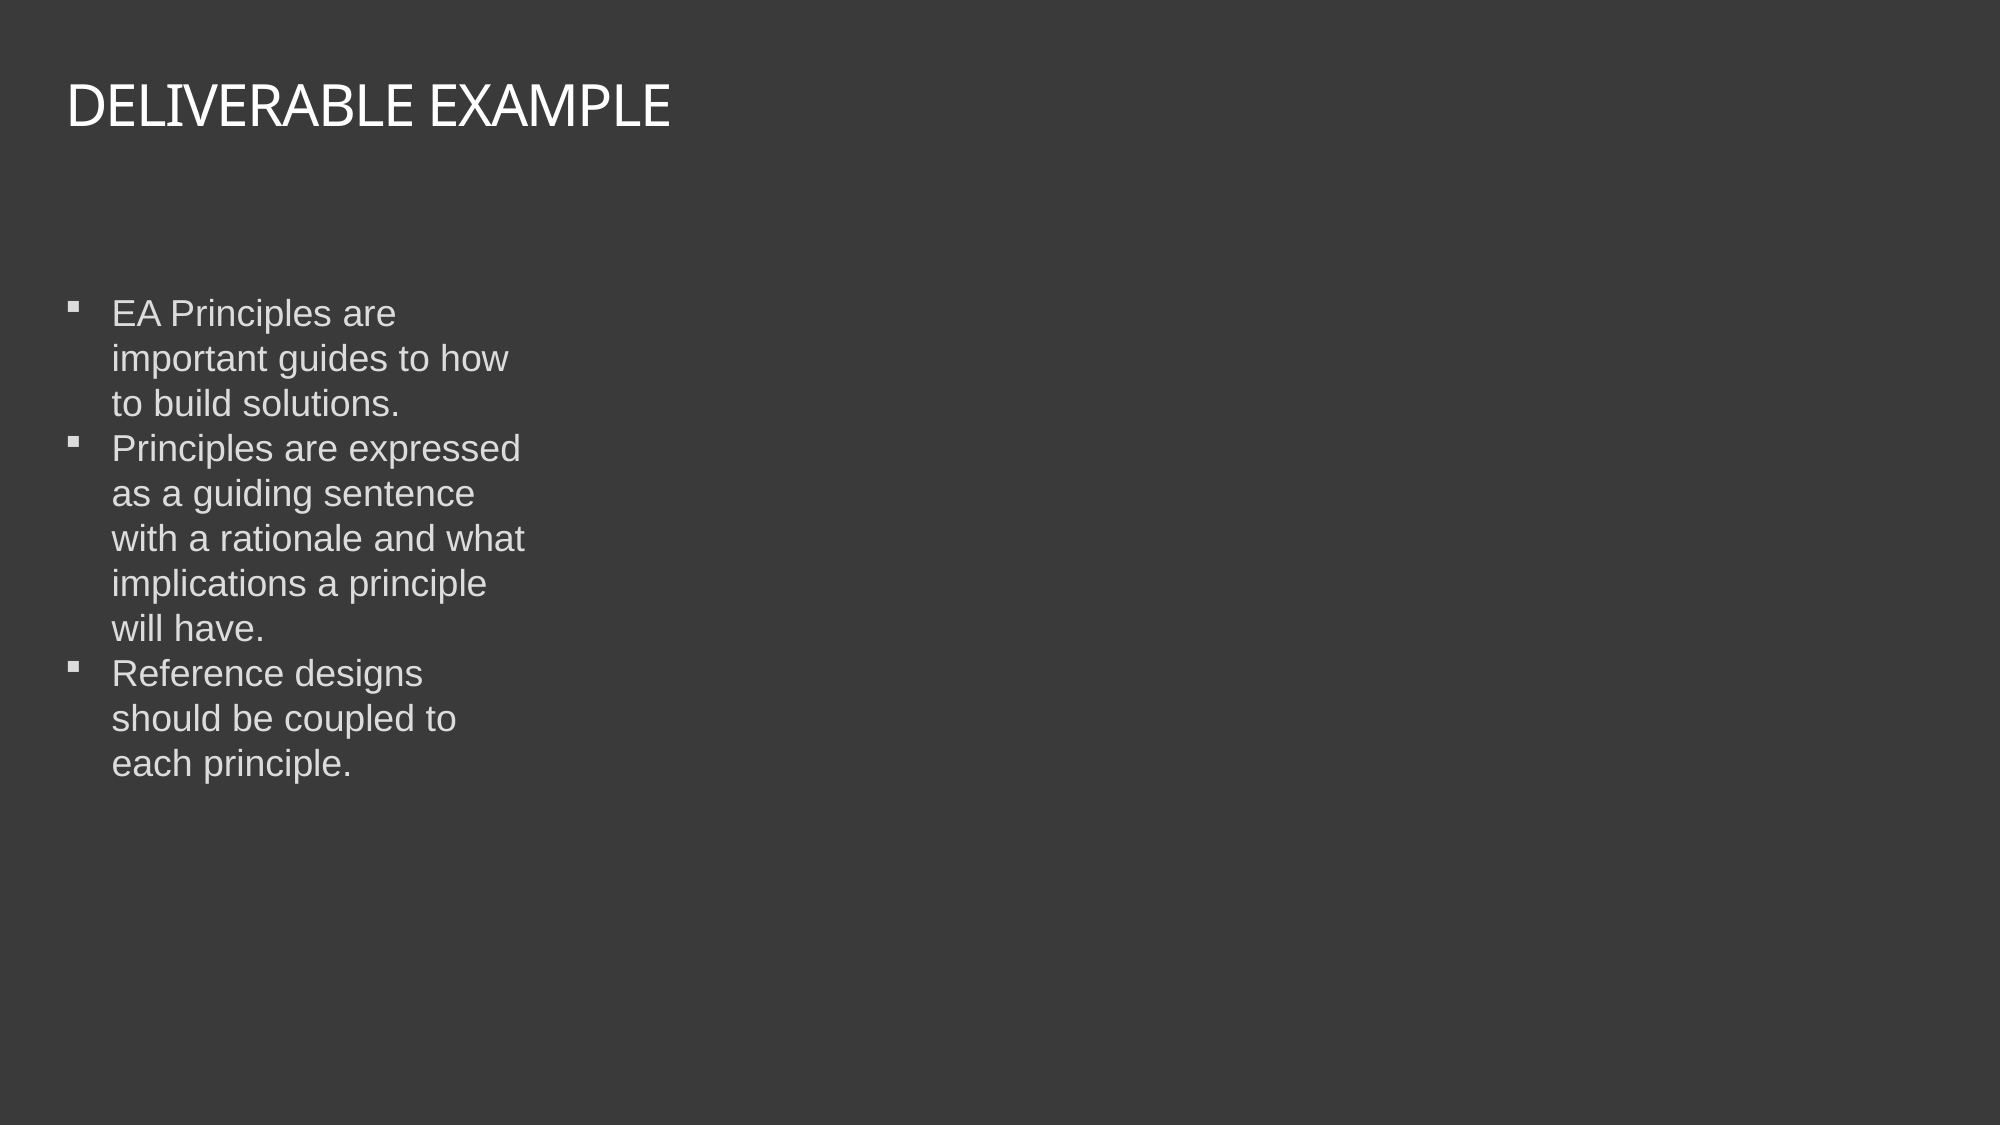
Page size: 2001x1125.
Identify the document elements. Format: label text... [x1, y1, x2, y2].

title Deliverable Example [65, 63, 1779, 166]
text_box EA Principles are important guides to how to build solutions. Principles are expressed as a guiding sentence with a rationale and what implications a principle will have. Reference designs should be coupled to each principle. [49, 281, 543, 791]
